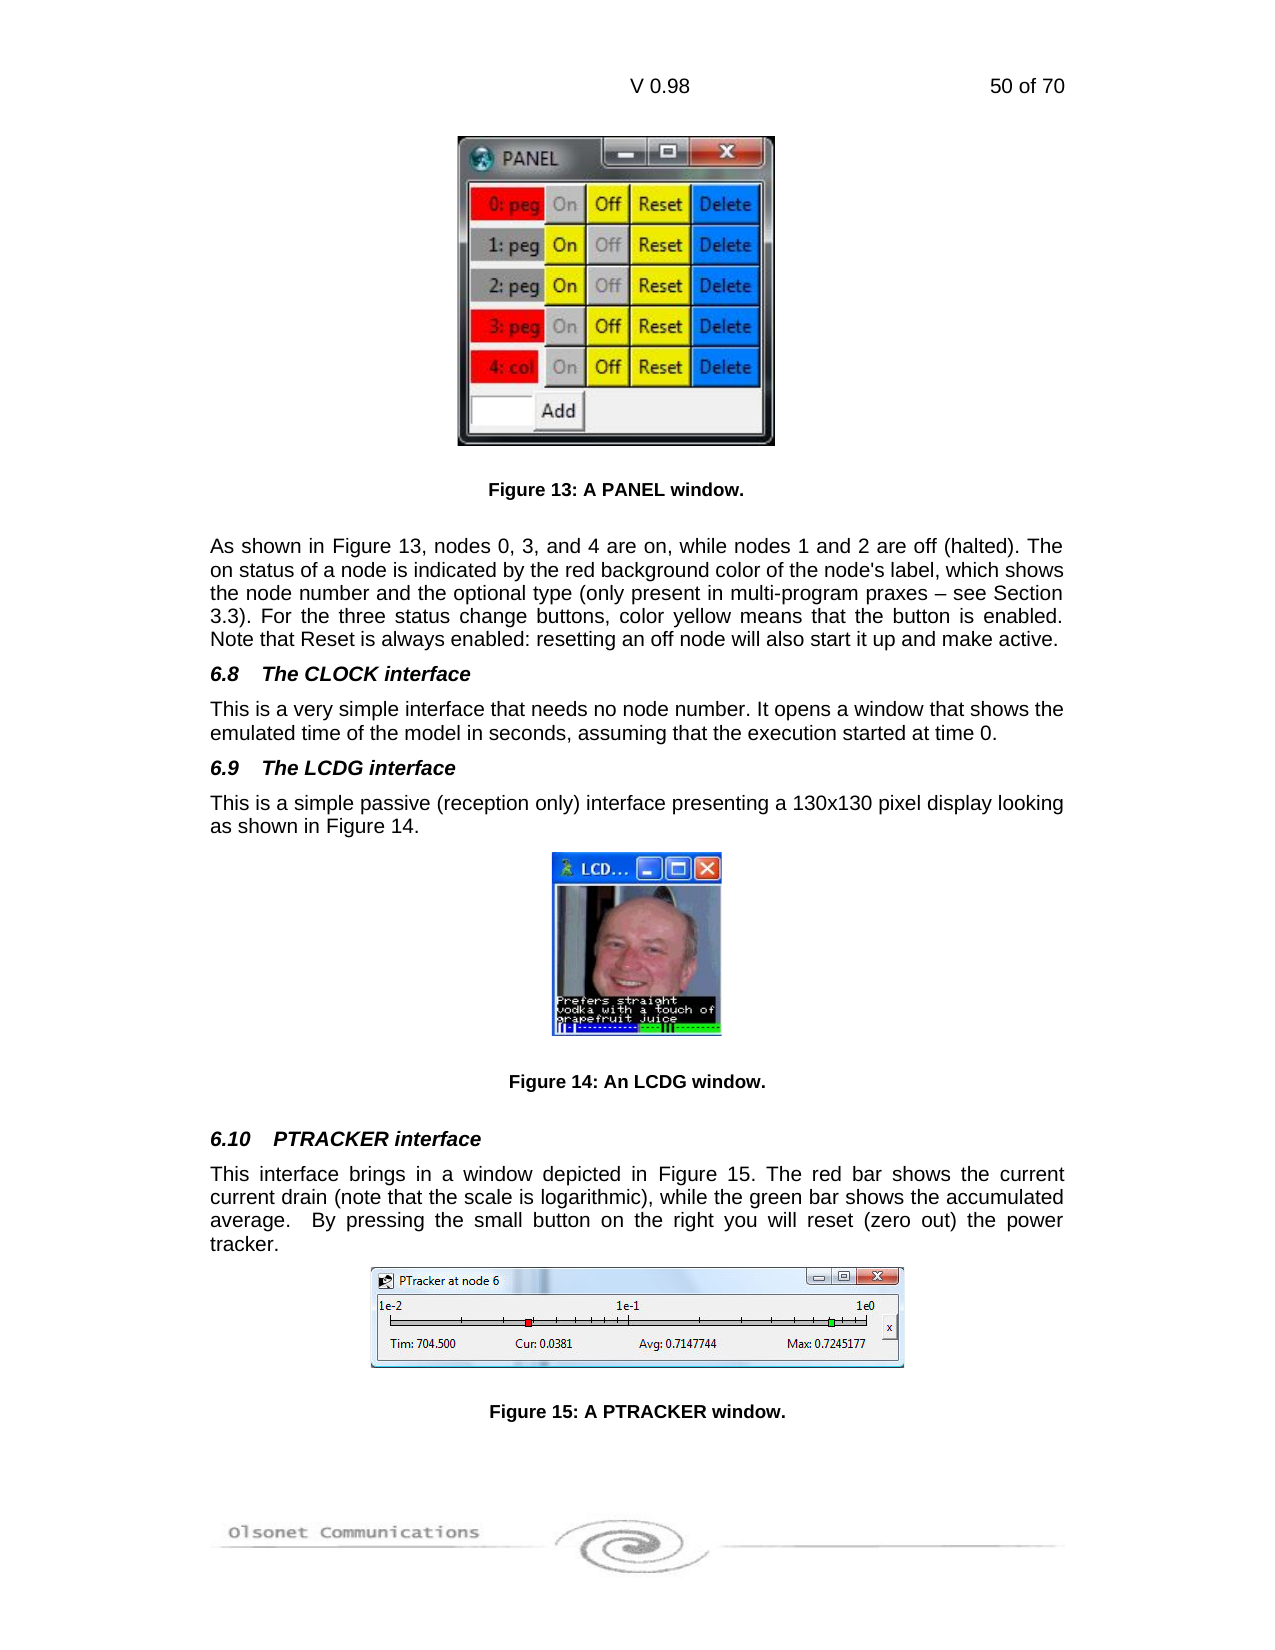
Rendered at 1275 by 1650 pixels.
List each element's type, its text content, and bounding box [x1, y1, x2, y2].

text This interface brings in a window depicted in Figure 15. The red bar shows the current current drain (note that the scale is logarithmic), while the green bar shows the accumulated average. By pressing the small button on the right you will reset (zero out) the power tracker. [210, 1162, 1065, 1255]
picture [210, 1504, 1065, 1596]
subtitle The CLOCK interface [210, 663, 1065, 686]
text This is a simple passive (reception only) interface presenting a 130x130 pixel display looking as shown in Figure 14. [210, 791, 1065, 837]
subtitle PTRACKER interface [210, 1127, 1065, 1151]
text This is a very simple interface that needs no node number. It opens a window that shows the emulated time of the model in seconds, assuming that the execution started at time 0. [210, 698, 1065, 744]
text As shown in Figure 13, nodes 0, 3, and 4 are on, while nodes 1 and 2 are off (halted). The on status of a node is indicated by the red background color of the node's label, which shows the node number and the optional type (only present in multi-program praxes – see Section 3.3). For the three status change buttons, color yellow means that the button is enabled. Note that Reset is always enabled: resetting an off node will also start it up and make active. [210, 535, 1065, 651]
picture [370, 1267, 905, 1368]
picture [551, 852, 722, 1036]
text Figure 13: A PANEL window. [445, 479, 787, 500]
text Figure 14: An LCDG window. [453, 1072, 822, 1092]
text Figure 15: A PTRACKER window. [371, 1401, 904, 1422]
subtitle The LCDG interface [210, 756, 1065, 779]
picture [457, 136, 775, 446]
text [453, 852, 822, 1072]
